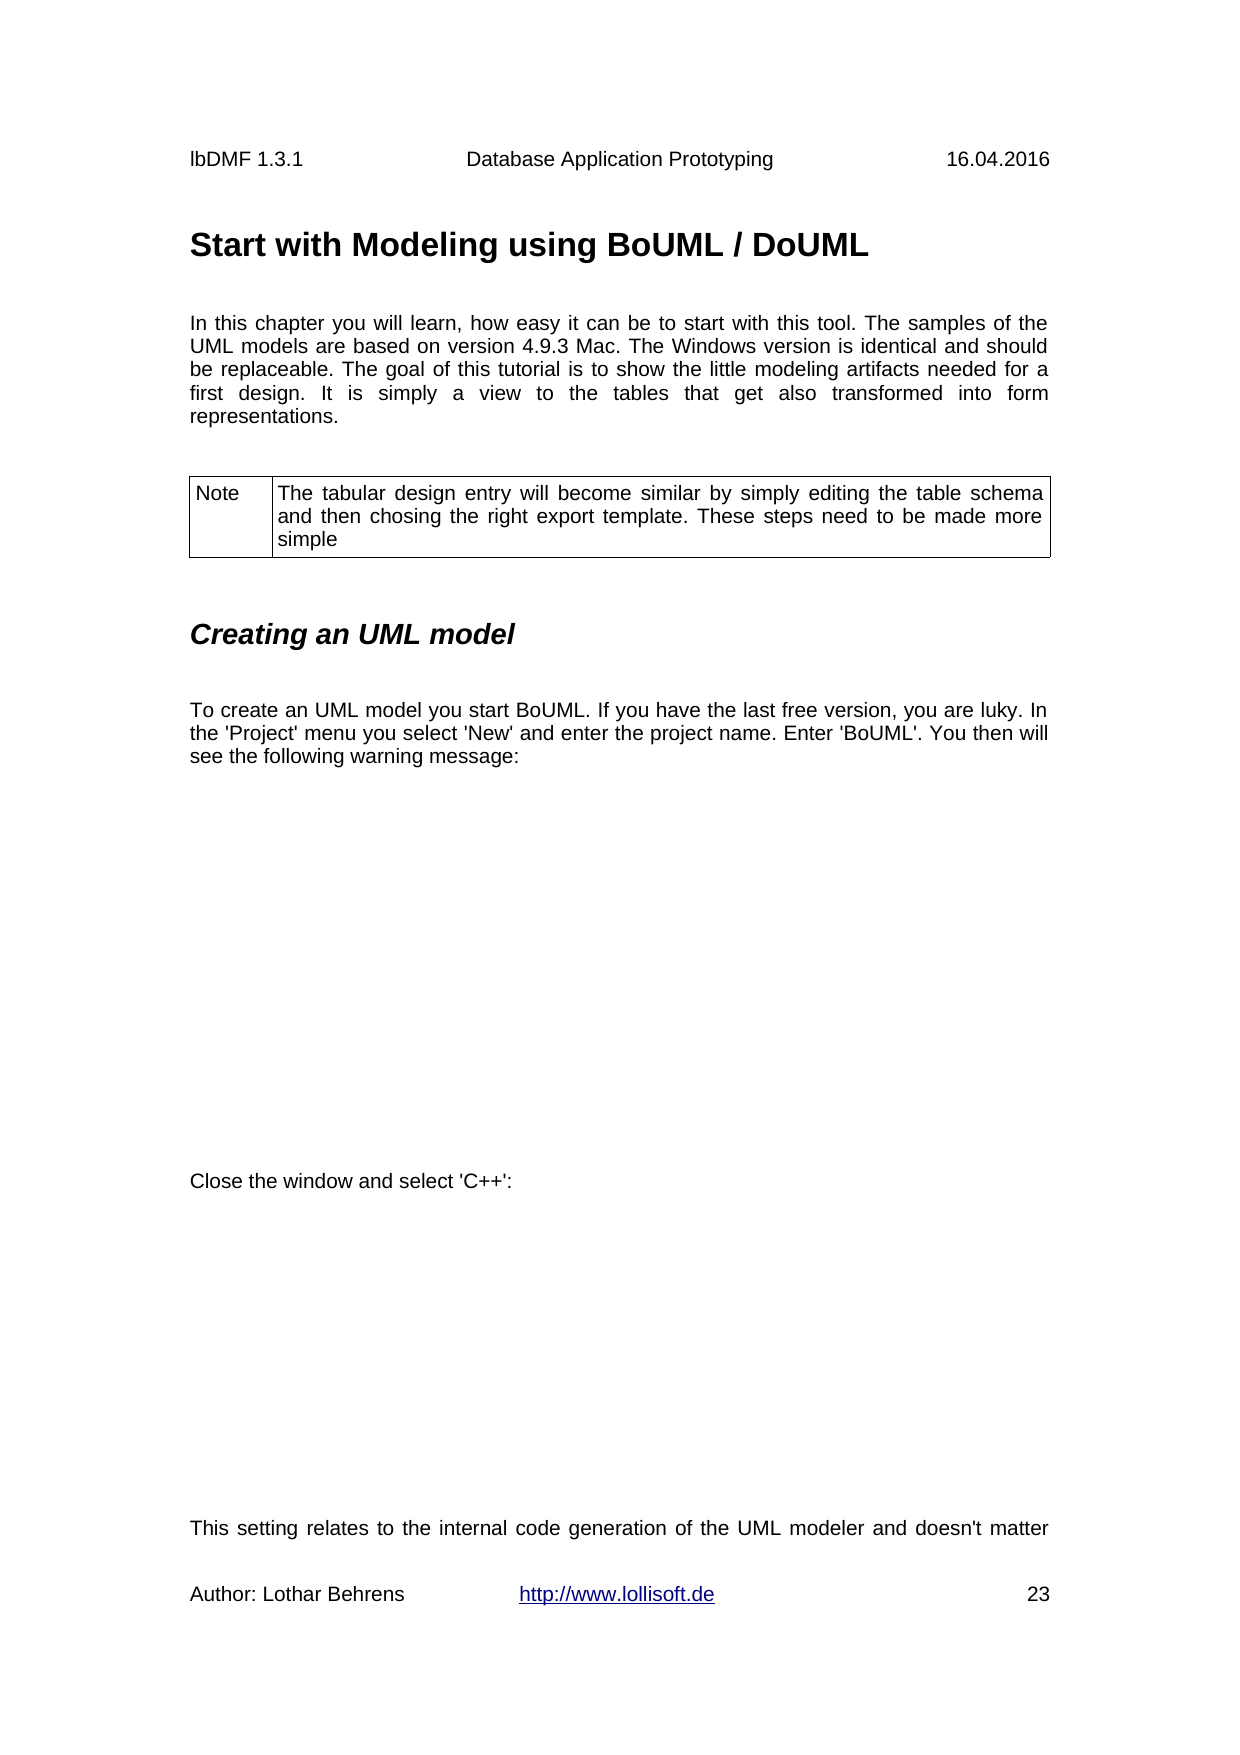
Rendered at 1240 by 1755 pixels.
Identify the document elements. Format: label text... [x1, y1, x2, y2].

text To create an UML model you start BoUML. If you have the last free version, you are luky. In the 'Project' menu you select 'New' and enter the project name. Enter 'BoUML'. You then will see the following warning message: [189, 699, 1050, 768]
text This setting relates to the internal code generation of the UML modeler and doesn't matter [189, 1517, 1050, 1540]
table_header Note [190, 477, 272, 557]
subtitle Start with Modeling using BoUML / DoUML [189, 226, 1050, 263]
text Close the window and select 'C++': [189, 1169, 1050, 1192]
table_header The tabular design entry will become similar by simply editing the table schema and then chosing the right export template. These steps need to be made more simple [273, 477, 1050, 557]
text In this chapter you will learn, how easy it can be to start with this tool. The samples of the UML models are based on version 4.9.3 Mac. The Windows version is identical and should be replaceable. The goal of this tutorial is to show the little modeling artifacts needed for a first design. It is simply a view to the tables that get also transformed into form representations. [189, 311, 1050, 427]
subtitle Creating an UML model [189, 618, 1050, 650]
